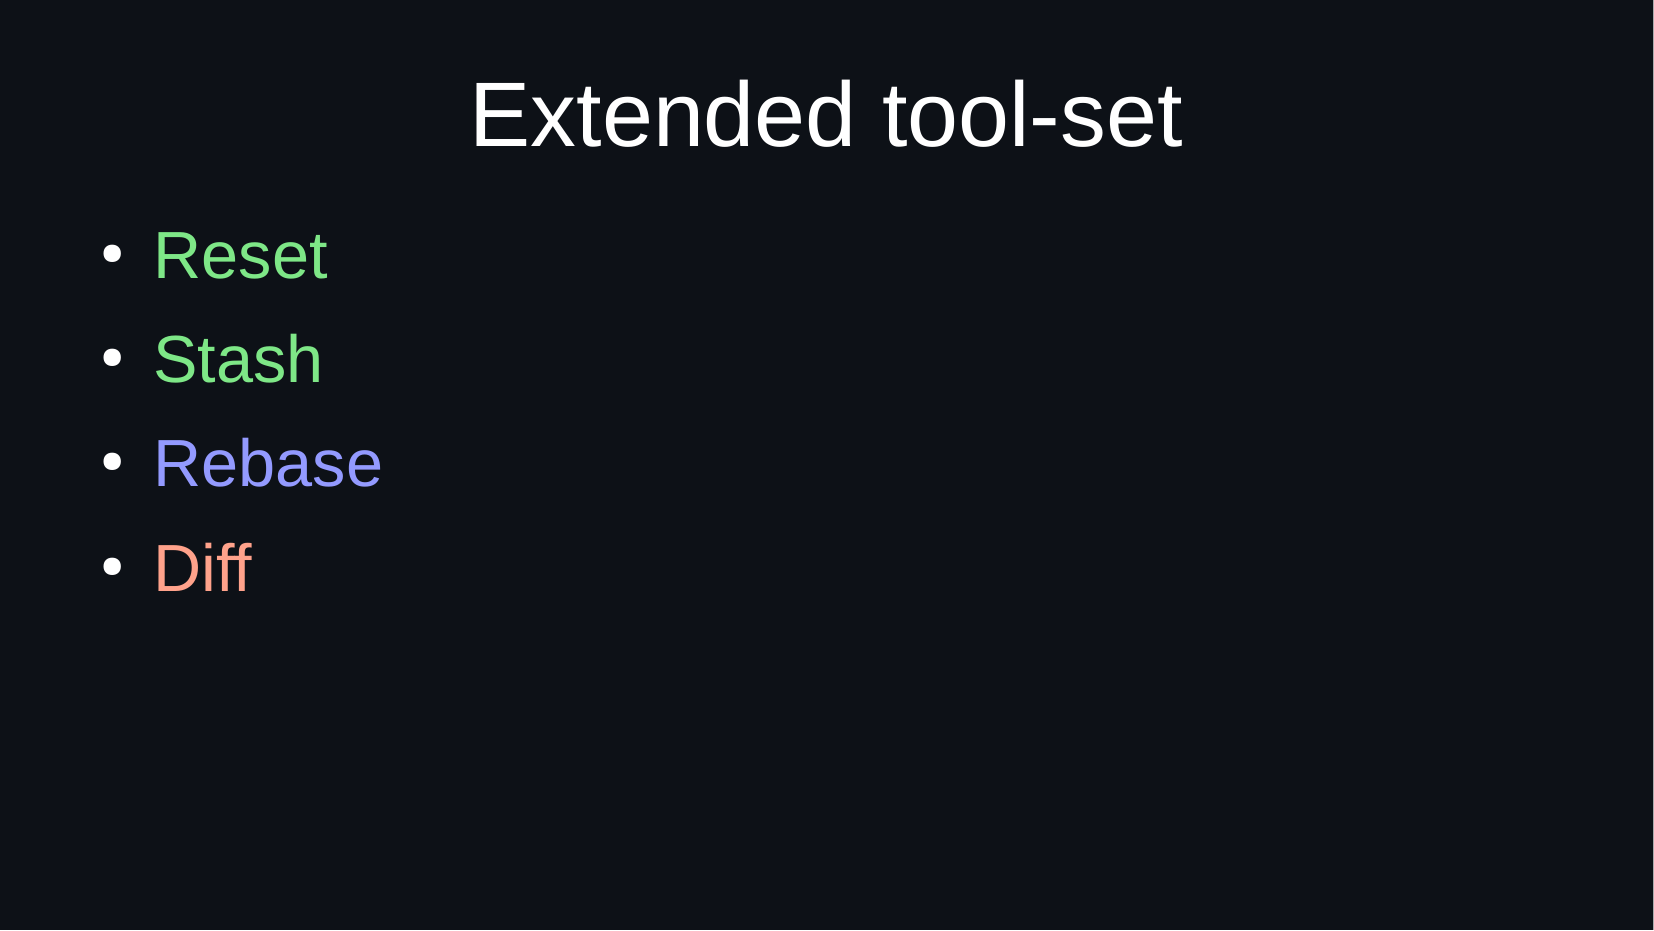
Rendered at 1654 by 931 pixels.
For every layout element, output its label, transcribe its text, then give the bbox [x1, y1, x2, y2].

list Reset Stash Rebase Diff [82, 217, 1571, 758]
title Extended tool-set [82, 37, 1571, 193]
